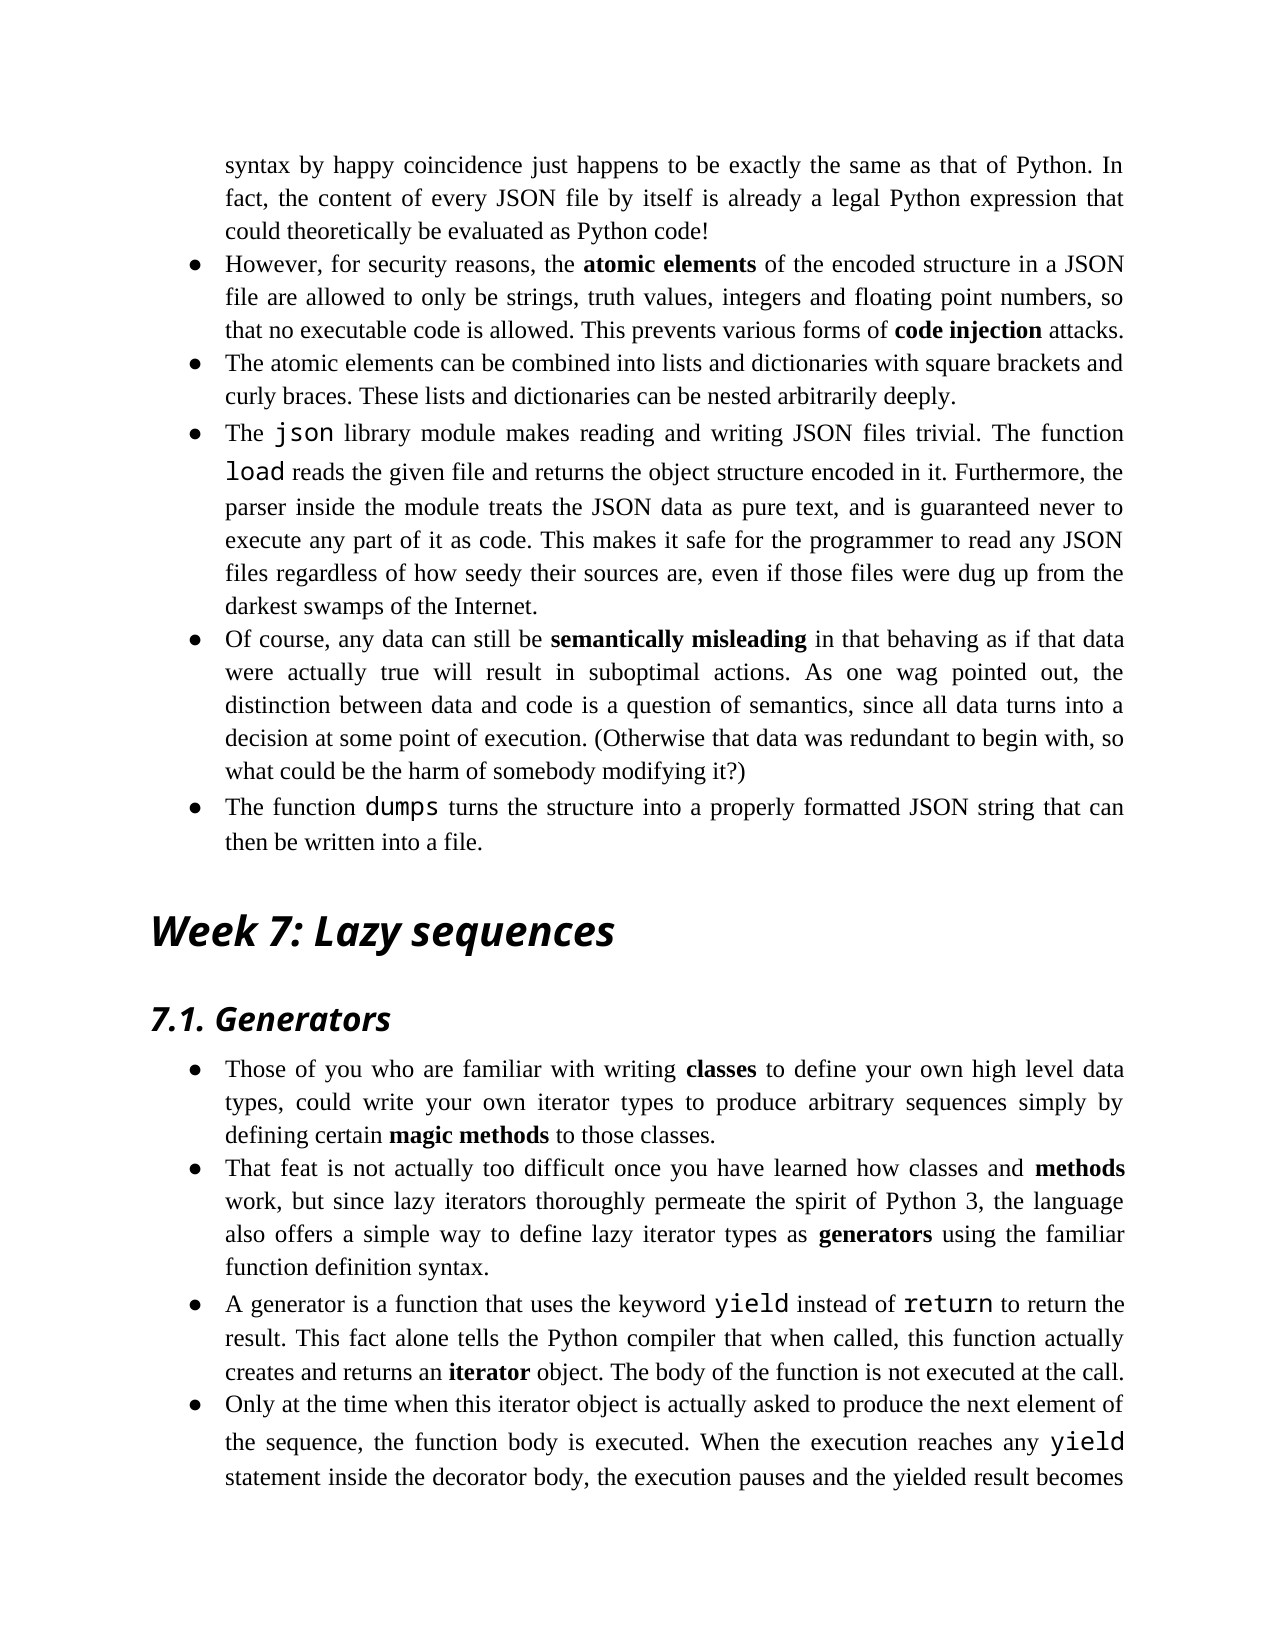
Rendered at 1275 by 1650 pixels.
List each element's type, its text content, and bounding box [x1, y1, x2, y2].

list However, for security reasons, the atomic elements of the encoded structure in a JSON file are allowed to only be strings, truth values, integers and floating point numbers, so that no executable code is allowed. This prevents various forms of code injection attacks. [187, 249, 1125, 344]
list syntax by happy coincidence just happens to be exactly the same as that of Python. In fact, the content of every JSON file by itself is already a legal Python expression that could theoretically be evaluated as Python code! [187, 150, 1125, 245]
list Of course, any data can still be semantically misleading in that behaving as if that data were actually true will result in suboptimal actions. As one wag pointed out, the distinction between data and code is a question of semantics, since all data turns into a decision at some point of execution. (Otherwise that data was redundant to begin with, so what could be the harm of somebody modifying it?) [187, 624, 1125, 784]
list Those of you who are familiar with writing classes to define your own high level data types, could write your own iterator types to produce arbitrary sequences simply by defining certain magic methods to those classes. [187, 1054, 1125, 1149]
list The json library module makes reading and writing JSON files trivial. The function load reads the given file and returns the object structure encoded in it. Furthermore, the parser inside the module treats the JSON data as pure text, and is guaranteed never to execute any part of it as code. This makes it safe for the programmer to read any JSON files regardless of how seedy their sources are, even if those files were dug up from the darkest swamps of the Internet. [187, 414, 1125, 619]
list That feat is not actually too difficult once you have learned how classes and methods work, but since lazy iterators thoroughly permeate the spirit of Python 3, the language also offers a simple way to define lazy iterator types as generators using the familiar function definition syntax. [187, 1153, 1125, 1281]
subtitle Week 7: Lazy sequences [150, 902, 1125, 959]
list Only at the time when this iterator object is actually asked to produce the next element of the sequence, the function body is executed. When the execution reaches any yield statement inside the decorator body, the execution pauses and the yielded result becomes [187, 1389, 1125, 1491]
list The atomic elements can be combined into lists and dictionaries with square brackets and curly braces. These lists and dictionaries can be nested arbitrarily deeply. [187, 348, 1125, 410]
subtitle 7.1. Generators [150, 996, 1125, 1042]
list A generator is a function that uses the keyword yield instead of return to return the result. This fact alone tells the Python compiler that when called, this function actually creates and returns an iterator object. The body of the function is not executed at the call. [187, 1285, 1125, 1385]
list The function dumps turns the structure into a properly formatted JSON string that can then be written into a file. [187, 789, 1125, 856]
